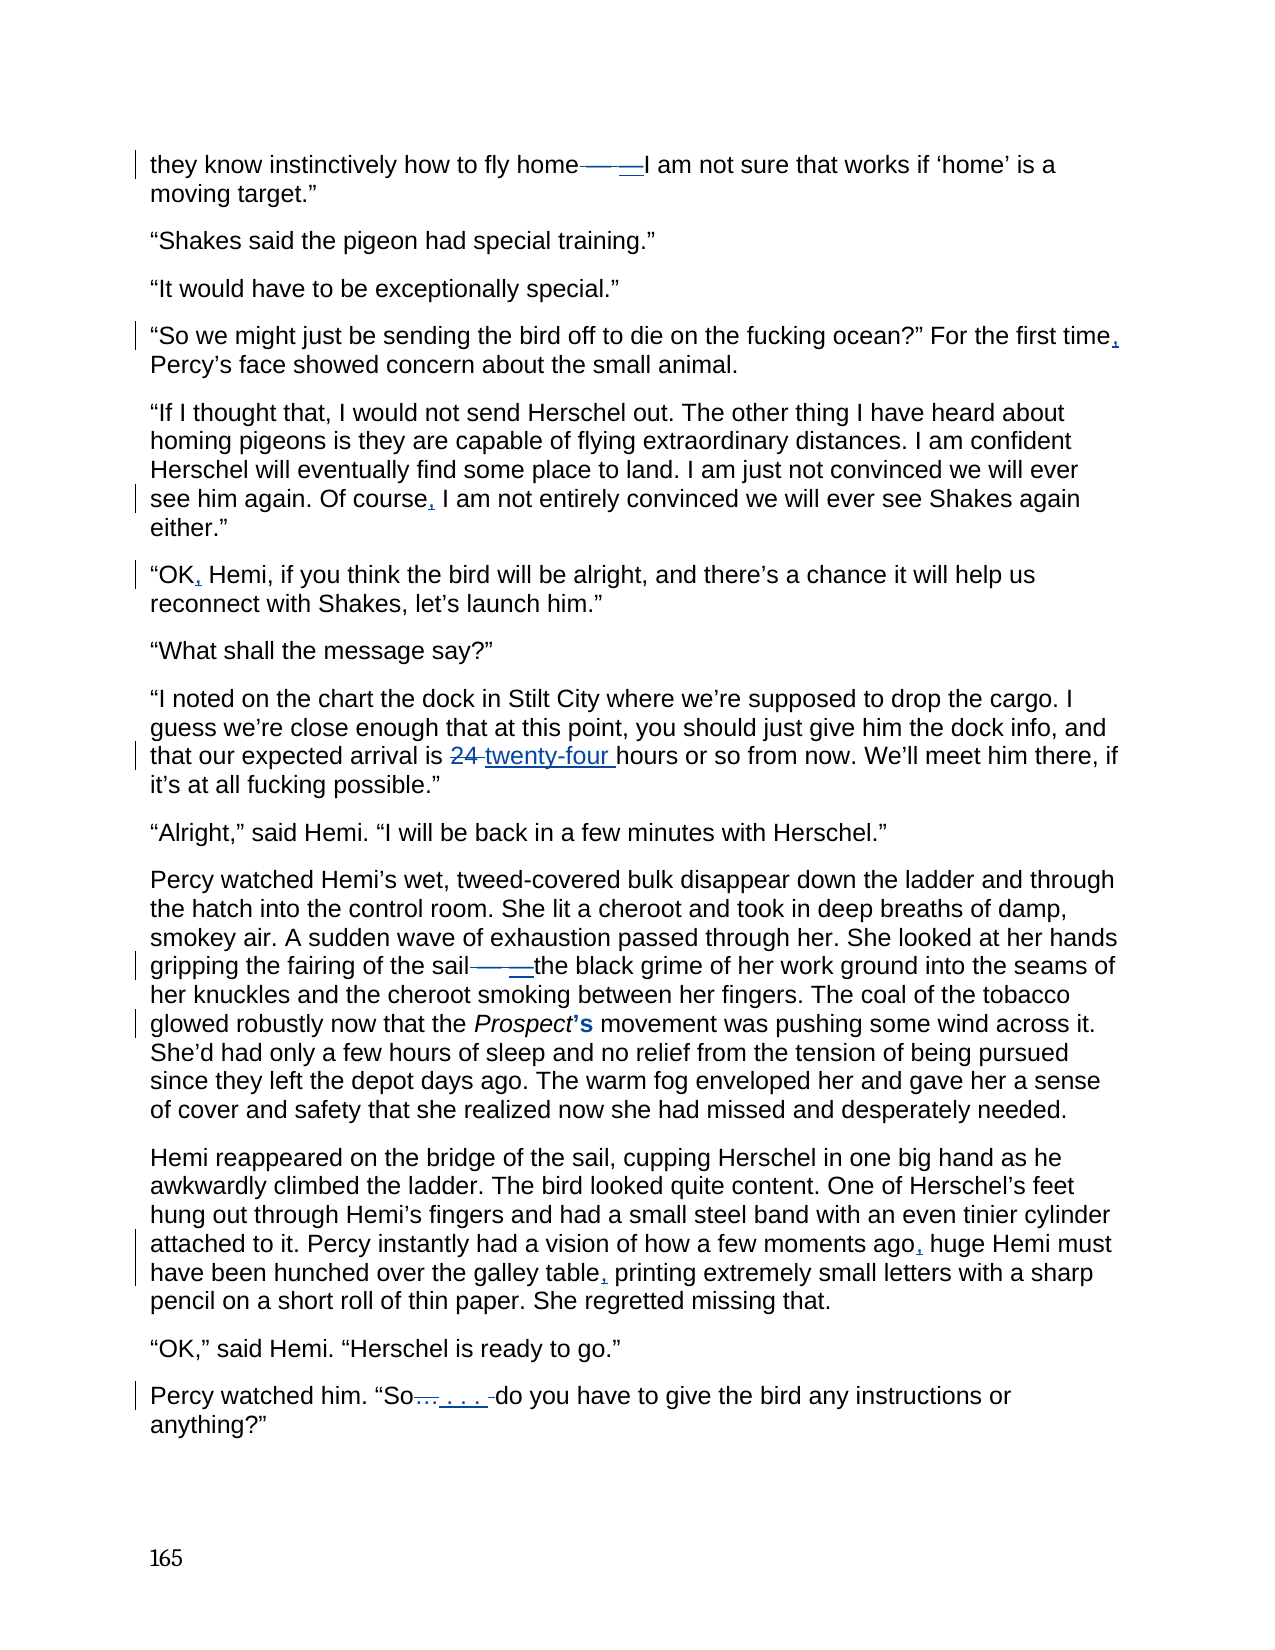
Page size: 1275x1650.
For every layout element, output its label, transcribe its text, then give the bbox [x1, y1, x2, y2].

text “Alright,” said Hemi. “I will be back in a few minutes with Herschel.” [150, 817, 1125, 846]
text “OK, Hemi, if you think the bird will be alright, and there’s a chance it will help us reconnect with Shakes, let’s launch him.” [150, 560, 1125, 617]
text they know instinctively how to fly home—I am not sure that works if ‘home’ is a moving target.” [150, 150, 1125, 207]
text “I noted on the chart the dock in Stilt City where we’re supposed to drop the cargo. I guess we’re close enough that at this point, you should just give him the dock info, and that our expected arrival is twenty-four hours or so from now. We’ll meet him there, if it’s at all fucking possible.” [150, 684, 1125, 799]
text Percy watched him. “So . . . do you have to give the bird any instructions or anything?” [150, 1381, 1125, 1439]
text “If I thought that, I would not send Herschel out. The other thing I have heard about homing pigeons is they are capable of flying extraordinary distances. I am confident Herschel will eventually find some place to land. I am just not convinced we will ever see him again. Of course, I am not entirely convinced we will ever see Shakes again either.” [150, 397, 1125, 541]
text “It would have to be exceptionally special.” [150, 274, 1125, 302]
text Hemi reappeared on the bridge of the sail, cupping Herschel in one big hand as he awkwardly climbed the ladder. The bird looked quite content. One of Herschel’s feet hung out through Hemi’s fingers and had a small steel band with an even tinier cylinder attached to it. Percy instantly had a vision of how a few moments ago, huge Hemi must have been hunched over the galley table, printing extremely small letters with a sharp pencil on a short roll of thin paper. She regretted missing that. [150, 1142, 1125, 1315]
text Percy watched Hemi’s wet, tweed-covered bulk disappear down the ladder and through the hatch into the control room. She lit a cheroot and took in deep breaths of damp, smokey air. A sudden wave of exhaustion passed through her. She looked at her hands gripping the fairing of the sail—the black grime of her work ground into the seams of her knuckles and the cheroot smoking between her fingers. The coal of the tobacco glowed robustly now that the Prospect’s movement was pushing some wind across it. She’d had only a few hours of sleep and no relief from the tension of being pursued since they left the depot days ago. The warm fog enveloped her and gave her a sense of cover and safety that she realized now she had missed and desperately needed. [150, 865, 1125, 1124]
text “Shakes said the pigeon had special training.” [150, 226, 1125, 255]
text “So we might just be sending the bird off to die on the fucking ocean?” For the first time, Percy’s face showed concern about the small animal. [150, 321, 1125, 379]
text “OK,” said Hemi. “Herschel is ready to go.” [150, 1334, 1125, 1362]
text “What shall the message say?” [150, 636, 1125, 665]
